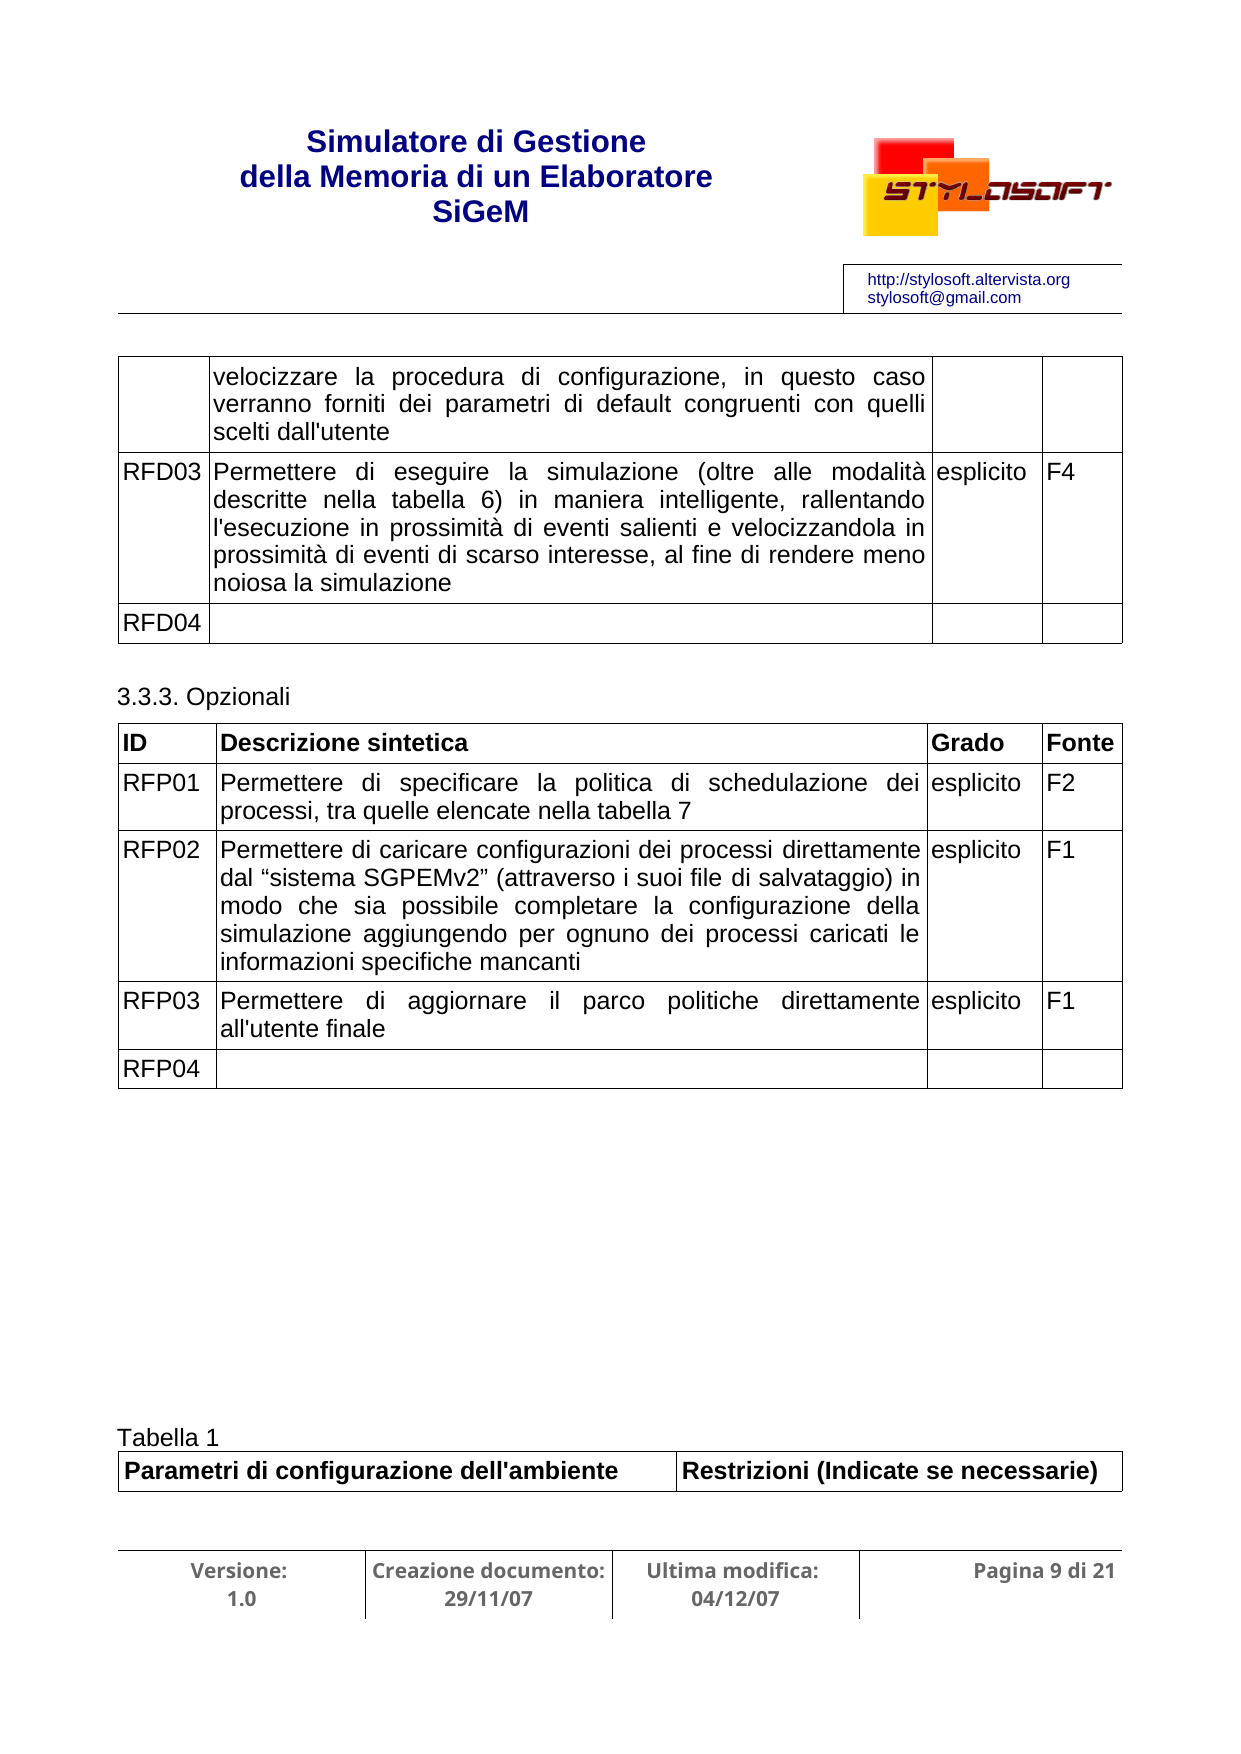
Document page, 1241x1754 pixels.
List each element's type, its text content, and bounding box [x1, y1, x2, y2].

table_cell [1043, 604, 1122, 642]
table_cell [1043, 357, 1122, 452]
text 3.3.3. Opzionali [117, 683, 1122, 711]
table_cell F4 [1043, 453, 1122, 603]
table_cell esplicito [928, 764, 1042, 830]
table_header Grado [928, 724, 1042, 763]
table_cell [1043, 1050, 1122, 1088]
table_cell Permettere di eseguire la simulazione (oltre alle modalità descritte nella tabella 6) in maniera intelligente, rallentando l'esecuzione in prossimità di eventi salienti e velocizzandola in prossimità di eventi di scarso interesse, al fine di rendere meno noiosa la simulazione [210, 453, 932, 603]
table_cell Permettere di caricare configurazioni dei processi direttamente dal “sistema SGPEMv2” (attraverso i suoi file di salvataggio) in modo che sia possibile completare la configurazione della simulazione aggiungendo per ognuno dei processi caricati le informazioni specifiche mancanti [217, 831, 927, 981]
table_cell Permettere di aggiornare il parco politiche direttamente all'utente finale [217, 982, 927, 1049]
table_cell RFP02 [119, 831, 216, 981]
table_cell F1 [1043, 982, 1122, 1049]
picture [848, 123, 1117, 247]
table_cell esplicito [928, 831, 1042, 981]
table_cell F2 [1043, 764, 1122, 830]
table_cell esplicito [933, 453, 1042, 603]
table_cell [933, 357, 1042, 452]
table_cell [210, 604, 932, 642]
table_cell RFP04 [119, 1050, 216, 1088]
table_cell RFD03 [119, 453, 209, 603]
table_cell [928, 1050, 1042, 1088]
table_cell velocizzare la procedura di configurazione, in questo caso verranno forniti dei parametri di default congruenti con quelli scelti dall'utente [210, 357, 932, 452]
table_header Restrizioni (Indicate se necessarie) [677, 1452, 1122, 1491]
table_cell RFP01 [119, 764, 216, 830]
table_cell [217, 1050, 927, 1088]
table_header ID [119, 724, 216, 763]
table_cell Permettere di specificare la politica di schedulazione dei processi, tra quelle elencate nella tabella 7 [217, 764, 927, 830]
table_cell RFD04 [119, 604, 209, 642]
text Tabella 1 [117, 1423, 1122, 1451]
table_header Parametri di configurazione dell'ambiente [119, 1452, 676, 1491]
table_cell [119, 357, 209, 452]
table_header Descrizione sintetica [217, 724, 927, 763]
table_cell F1 [1043, 831, 1122, 981]
table_header Fonte [1043, 724, 1122, 763]
table_cell [933, 604, 1042, 642]
table_cell esplicito [928, 982, 1042, 1049]
table_cell RFP03 [119, 982, 216, 1049]
